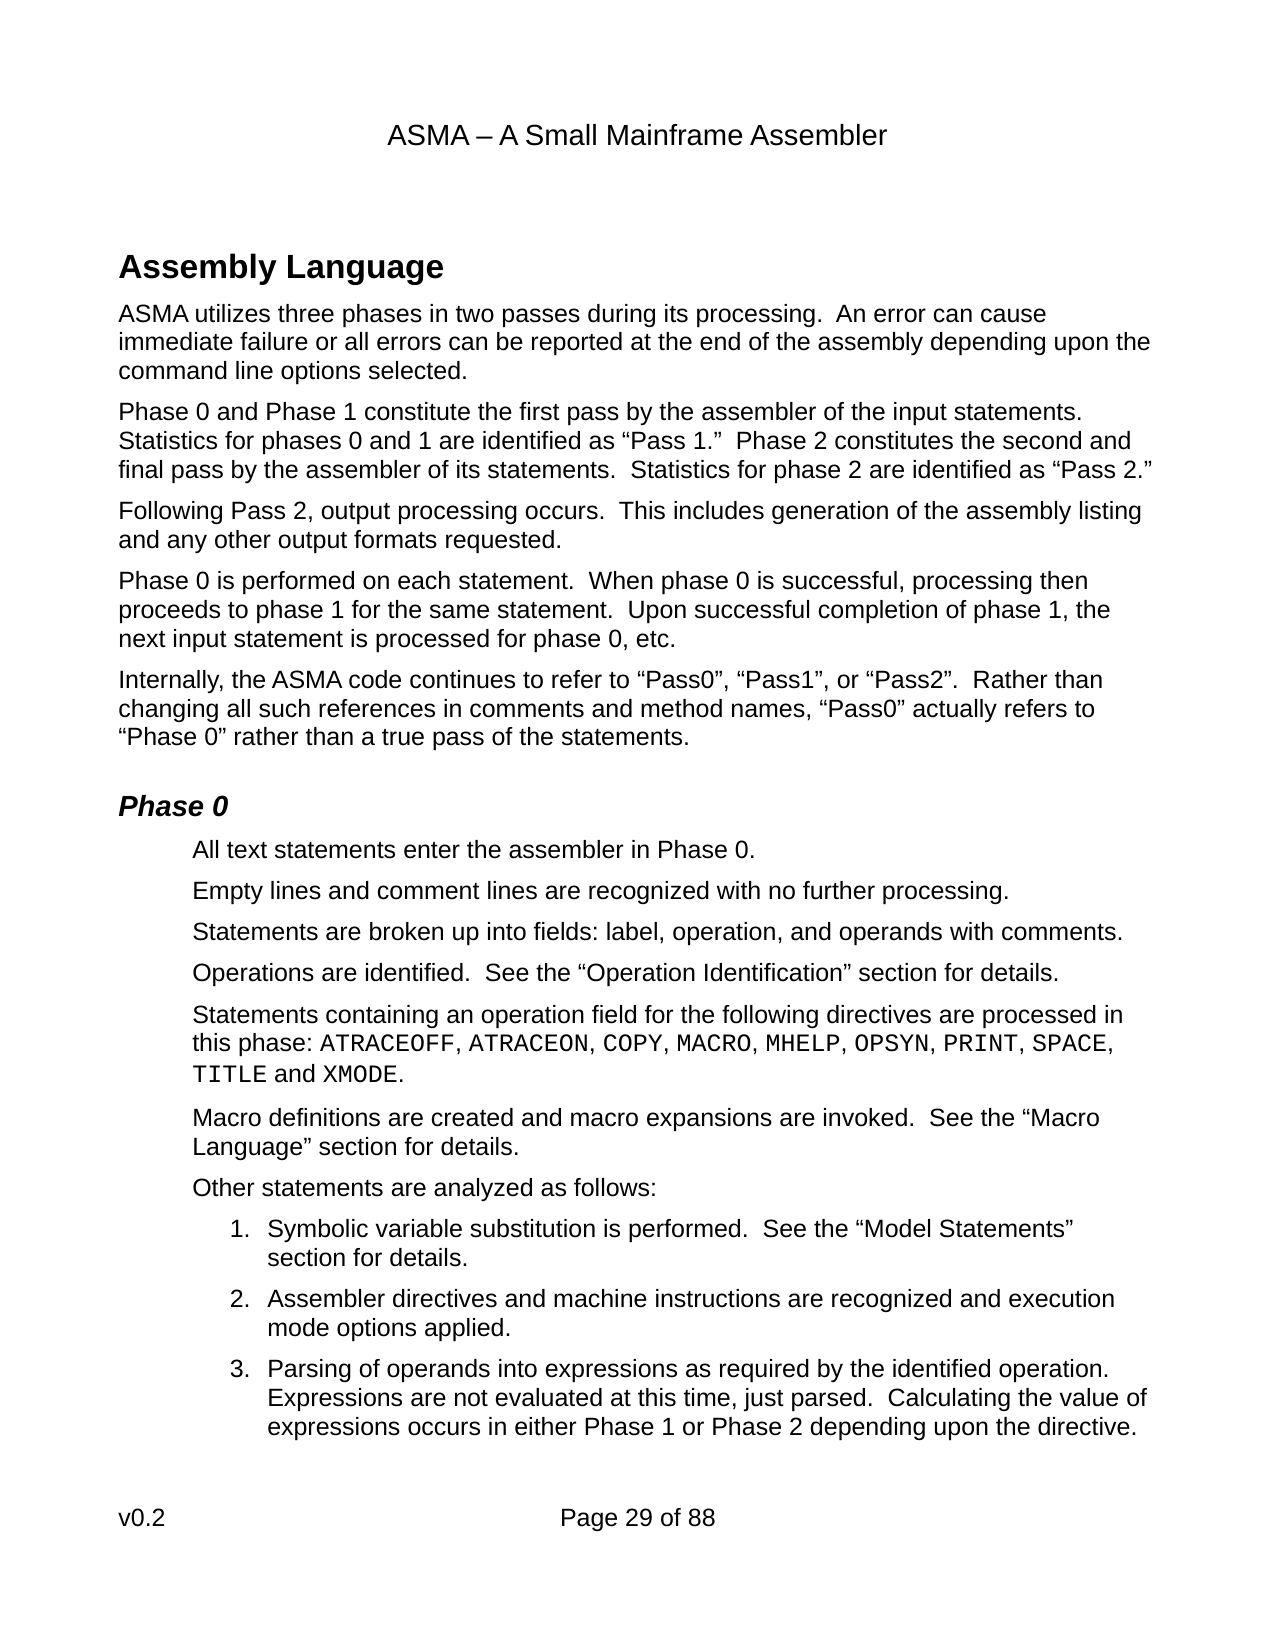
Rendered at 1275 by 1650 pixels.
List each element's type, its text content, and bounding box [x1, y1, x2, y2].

text Phase 0 is performed on each statement. When phase 0 is successful, processing then proceeds to phase 1 for the same statement. Upon successful completion of phase 1, the next input statement is processed for phase 0, etc. [118, 566, 1157, 652]
list Symbolic variable substitution is performed. See the “Model Statements” section for details. [229, 1214, 1157, 1271]
text Statements are broken up into fields: label, operation, and operands with comments. [192, 917, 1157, 946]
text Other statements are analyzed as follows: [192, 1173, 1157, 1201]
text Empty lines and comment lines are recognized with no further processing. [192, 876, 1157, 904]
text Internally, the ASMA code continues to refer to “Pass0”, “Pass1”, or “Pass2”. Rather than changing all such references in comments and method names, “Pass0” actually refers to “Phase 0” rather than a true pass of the statements. [118, 665, 1157, 751]
subtitle Phase 0 [118, 788, 1157, 822]
text Phase 0 and Phase 1 constitute the first pass by the assembler of the input statements. Statistics for phases 0 and 1 are identified as “Pass 1.” Phase 2 constitutes the second and final pass by the assembler of its statements. Statistics for phase 2 are identified as “Pass 2.” [118, 397, 1157, 483]
text Following Pass 2, output processing occurs. This includes generation of the assembly listing and any other output formats requested. [118, 496, 1157, 553]
text All text statements enter the assembler in Phase 0. [192, 834, 1157, 863]
text Statements containing an operation field for the following directives are processed in this phase: ATRACEOFF, ATRACEON, COPY, MACRO, MHELP, OPSYN, PRINT, SPACE, TITLE and XMODE. [192, 999, 1157, 1090]
list Assembler directives and machine instructions are recognized and execution mode options applied. [229, 1284, 1157, 1341]
list Parsing of operands into expressions as required by the identified operation. Expressions are not evaluated at this time, just parsed. Calculating the value of expressions occurs in either Phase 1 or Phase 2 depending upon the directive. [229, 1354, 1157, 1440]
subtitle Assembly Language [118, 247, 1157, 286]
text Macro definitions are created and macro expansions are invoked. See the “Macro Language” section for details. [192, 1103, 1157, 1160]
text Operations are identified. See the “Operation Identification” section for details. [192, 958, 1157, 987]
text ASMA utilizes three phases in two passes during its processing. An error can cause immediate failure or all errors can be reported at the end of the assembly depending upon the command line options selected. [118, 298, 1157, 385]
